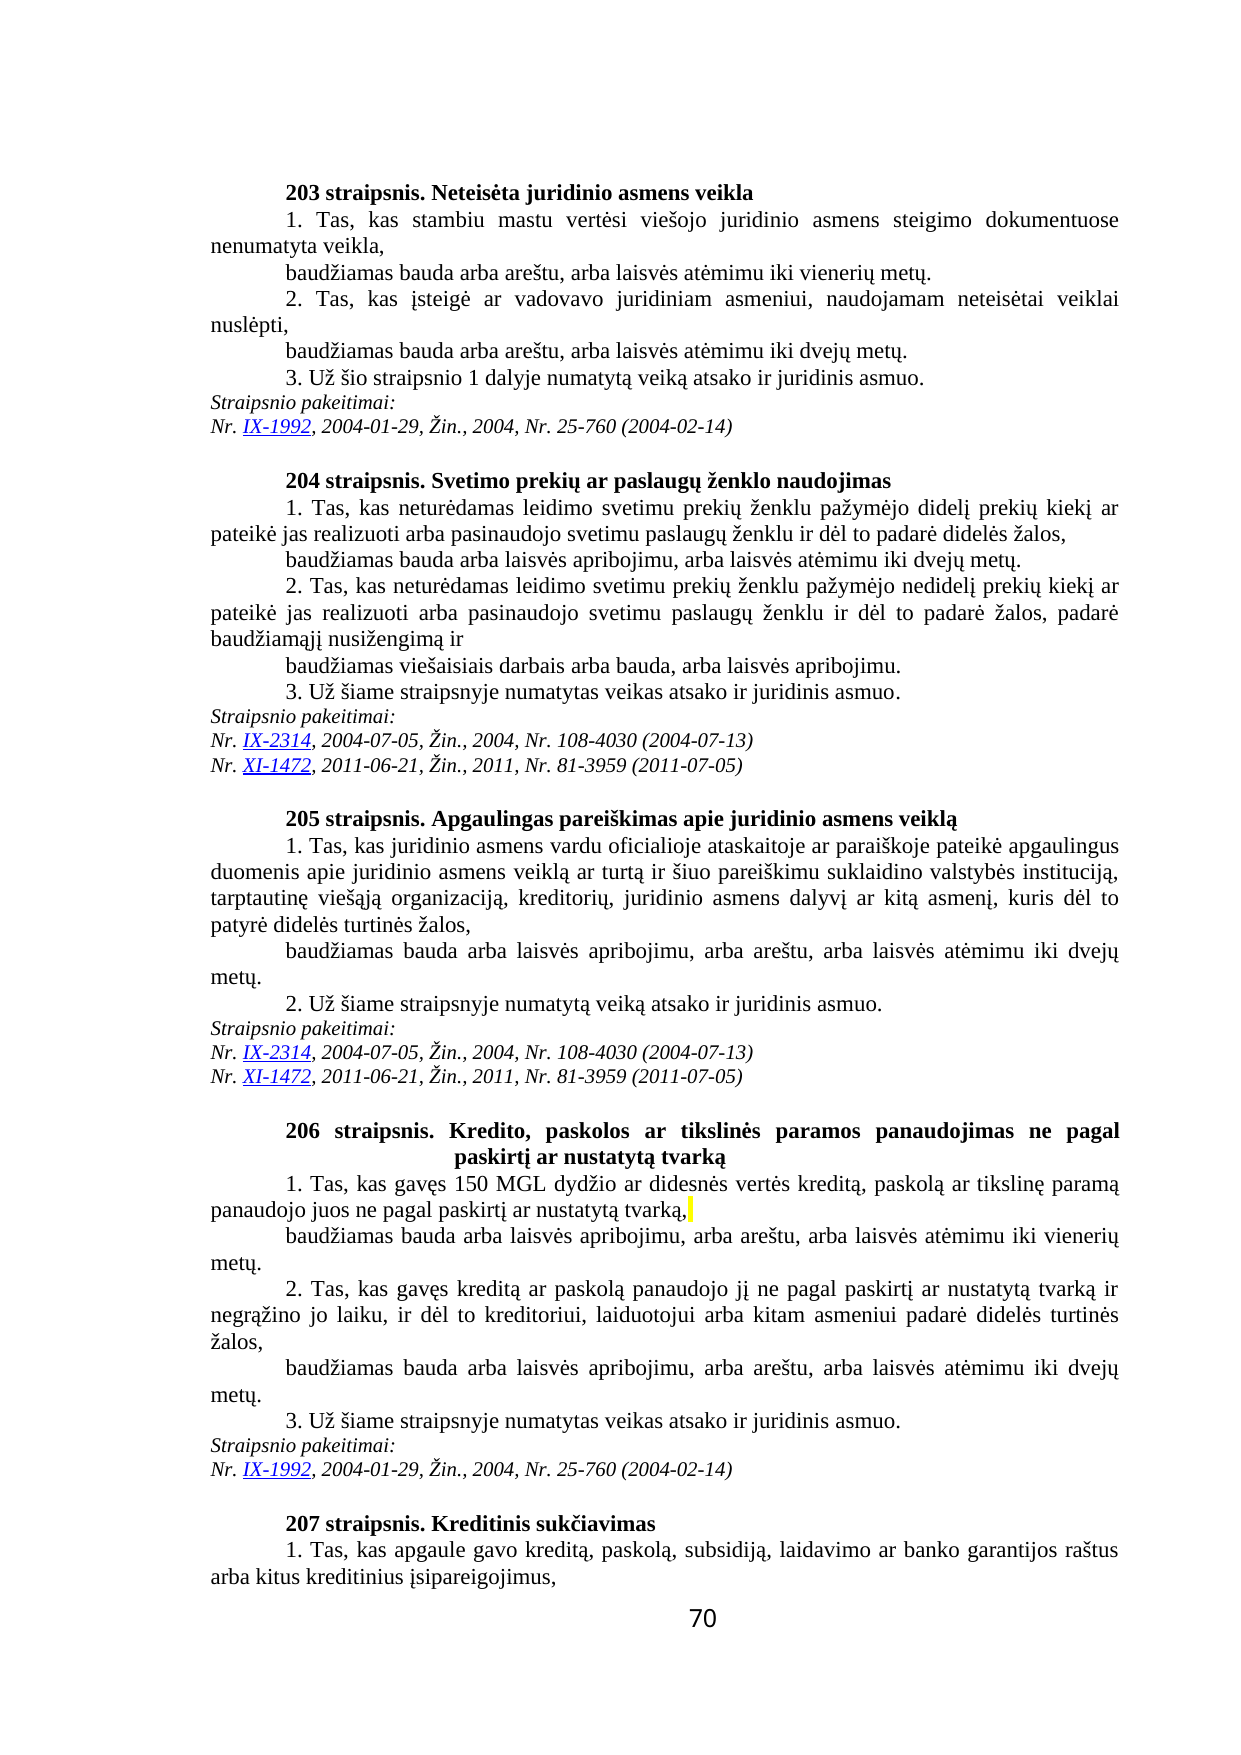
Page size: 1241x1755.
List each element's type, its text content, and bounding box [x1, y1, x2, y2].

text baudžiamas bauda arba laisvės apribojimu, arba laisvės atėmimu iki dvejų metų. [210, 546, 1120, 573]
text 2. Tas, kas neturėdamas leidimo svetimu prekių ženklu pažymėjo nedidelį prekių kiekį ar pateikė jas realizuoti arba pasinaudojo svetimu paslaugų ženklu ir dėl to padarė žalos, padarė baudžiamąjį nusižengimą ir [210, 573, 1120, 652]
text 203 straipsnis. Neteisėta juridinio asmens veikla [210, 179, 1120, 206]
text Nr. IX-2314, 2004-07-05, Žin., 2004, Nr. 108-4030 (2004-07-13) [210, 1040, 1120, 1064]
text Straipsnio pakeitimai: [210, 1433, 1120, 1457]
text Nr. XI-1472, 2011-06-21, Žin., 2011, Nr. 81-3959 (2011-07-05) [210, 752, 1120, 777]
text 2. Tas, kas įsteigė ar vadovavo juridiniam asmeniui, naudojamam neteisėtai veiklai nuslėpti, [210, 285, 1120, 338]
text Nr. IX-1992, 2004-01-29, Žin., 2004, Nr. 25-760 (2004-02-14) [210, 1457, 1120, 1481]
text baudžiamas bauda arba laisvės apribojimu, arba areštu, arba laisvės atėmimu iki dvejų metų. [210, 937, 1120, 990]
text Nr. IX-2314, 2004-07-05, Žin., 2004, Nr. 108-4030 (2004-07-13) [210, 728, 1120, 752]
text 1. Tas, kas apgaule gavo kreditą, paskolą, subsidiją, laidavimo ar banko garantijos raštus arba kitus kreditinius įsipareigojimus, [210, 1537, 1120, 1589]
text 1. Tas, kas gavęs 150 MGL dydžio ar didesnės vertės kreditą, paskolą ar tikslinę paramą panaudojo juos ne pagal paskirtį ar nustatytą tvarką, [210, 1170, 1120, 1222]
text 1. Tas, kas neturėdamas leidimo svetimu prekių ženklu pažymėjo didelį prekių kiekį ar pateikė jas realizuoti arba pasinaudojo svetimu paslaugų ženklu ir dėl to padarė didelės žalos, [210, 493, 1120, 546]
text 3. Už šiame straipsnyje numatytas veikas atsako ir juridinis asmuo. [210, 678, 1120, 704]
text 1. Tas, kas juridinio asmens vardu oficialioje ataskaitoje ar paraiškoje pateikė apgaulingus duomenis apie juridinio asmens veiklą ar turtą ir šiuo pareiškimu suklaidino valstybės instituciją, tarptautinę viešąją organizaciją, kreditorių, juridinio asmens dalyvį ar kitą asmenį, kuris dėl to patyrė didelės turtinės žalos, [210, 832, 1120, 937]
text 2. Už šiame straipsnyje numatytą veiką atsako ir juridinis asmuo. [210, 990, 1120, 1016]
text baudžiamas bauda arba areštu, arba laisvės atėmimu iki vienerių metų. [210, 258, 1120, 285]
text baudžiamas bauda arba areštu, arba laisvės atėmimu iki dvejų metų. [210, 338, 1120, 364]
text 205 straipsnis. Apgaulingas pareiškimas apie juridinio asmens veiklą [210, 805, 1120, 832]
text 207 straipsnis. Kreditinis sukčiavimas [210, 1510, 1120, 1537]
text Straipsnio pakeitimai: [210, 390, 1120, 414]
text 1. Tas, kas stambiu mastu vertėsi viešojo juridinio asmens steigimo dokumentuose nenumatyta veikla, [210, 206, 1120, 258]
text 3. Už šio straipsnio 1 dalyje numatytą veiką atsako ir juridinis asmuo. [210, 364, 1120, 390]
text Nr. XI-1472, 2011-06-21, Žin., 2011, Nr. 81-3959 (2011-07-05) [210, 1064, 1120, 1088]
text baudžiamas viešaisiais darbais arba bauda, arba laisvės apribojimu. [210, 652, 1120, 678]
text 206 straipsnis. Kredito, paskolos ar tikslinės paramos panaudojimas ne pagal paskirtį ar nustatytą tvarką [285, 1117, 1120, 1170]
text baudžiamas bauda arba laisvės apribojimu, arba areštu, arba laisvės atėmimu iki vienerių metų. [210, 1222, 1120, 1275]
text 2. Tas, kas gavęs kreditą ar paskolą panaudojo jį ne pagal paskirtį ar nustatytą tvarką ir negrąžino jo laiku, ir dėl to kreditoriui, laiduotojui arba kitam asmeniui padarė didelės turtinės žalos, [210, 1275, 1120, 1354]
text baudžiamas bauda arba laisvės apribojimu, arba areštu, arba laisvės atėmimu iki dvejų metų. [210, 1354, 1120, 1407]
text Straipsnio pakeitimai: [210, 704, 1120, 728]
text 204 straipsnis. Svetimo prekių ar paslaugų ženklo naudojimas [210, 467, 1120, 493]
text 3. Už šiame straipsnyje numatytas veikas atsako ir juridinis asmuo. [210, 1407, 1120, 1433]
text Nr. IX-1992, 2004-01-29, Žin., 2004, Nr. 25-760 (2004-02-14) [210, 414, 1120, 438]
text Straipsnio pakeitimai: [210, 1016, 1120, 1040]
